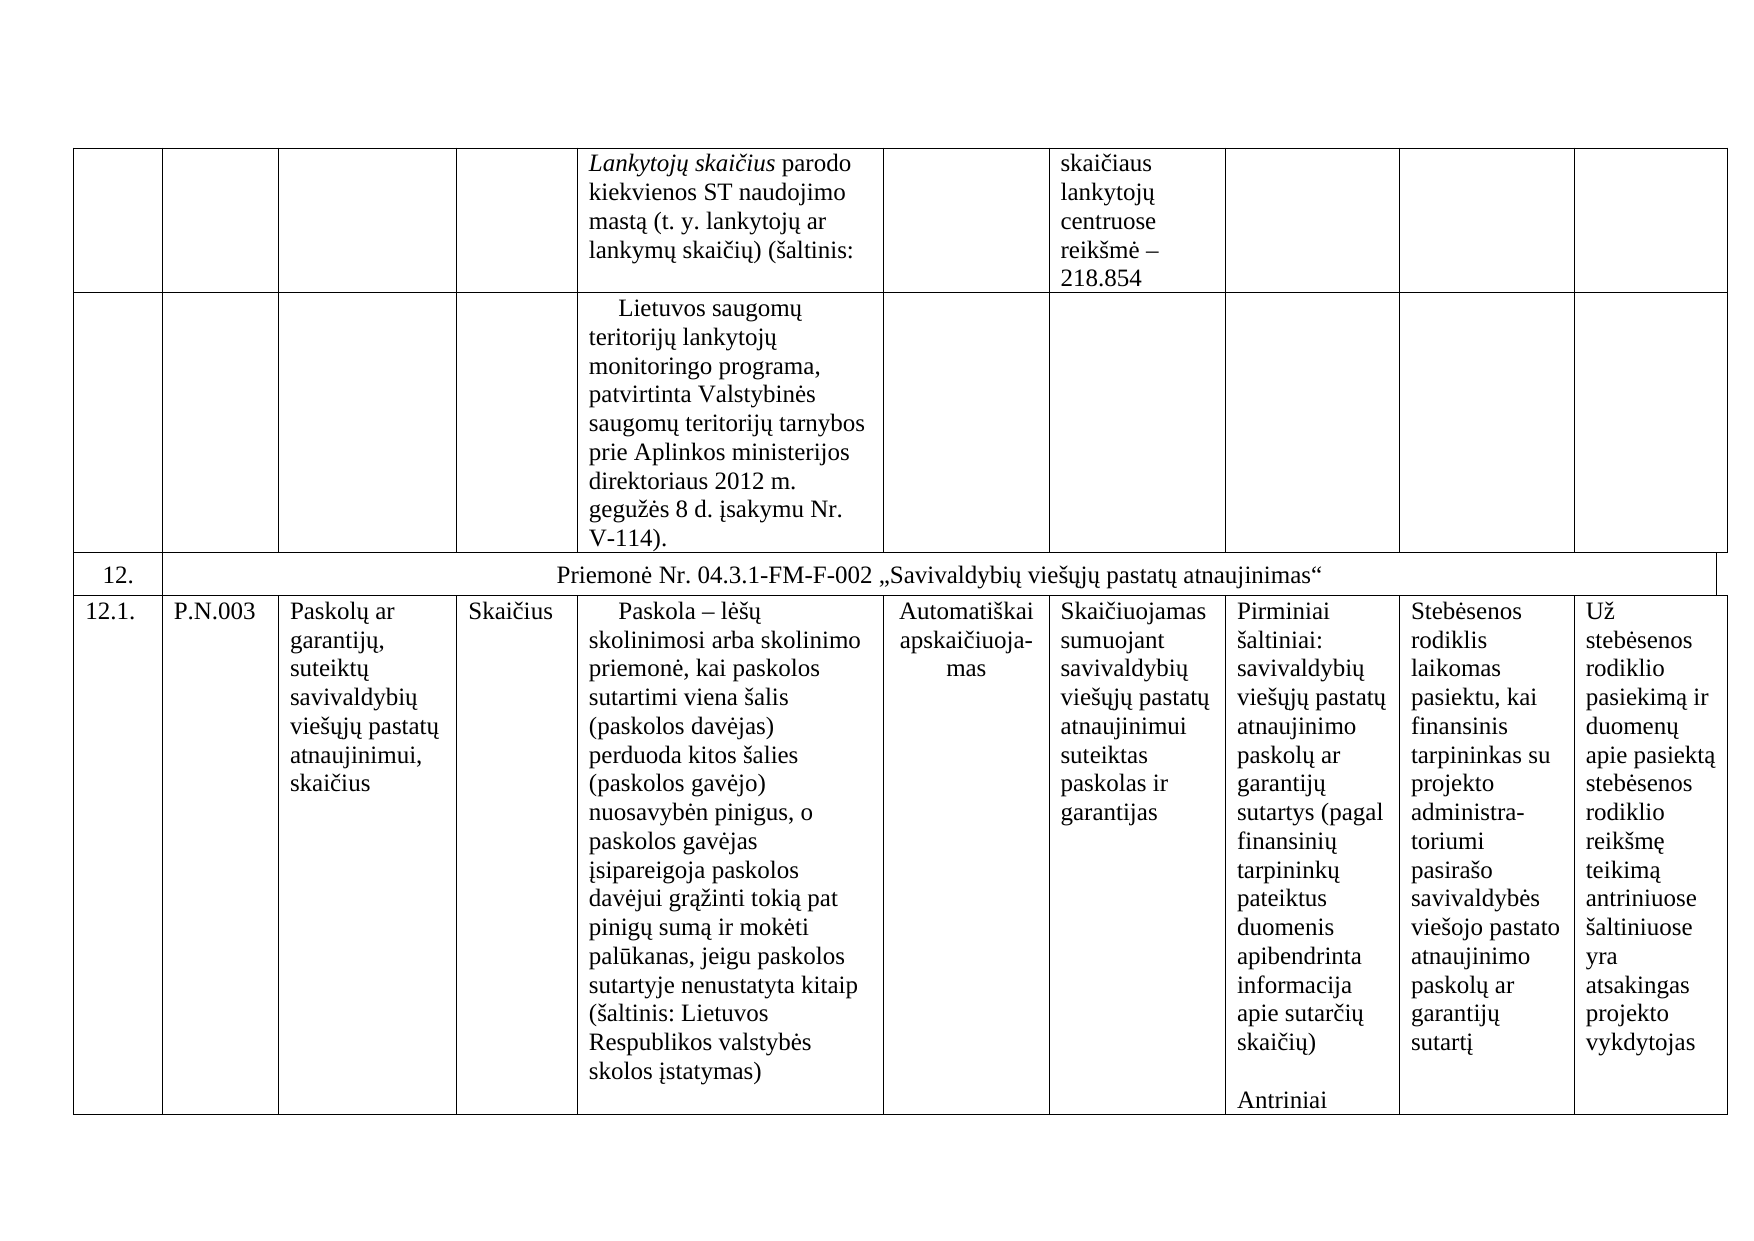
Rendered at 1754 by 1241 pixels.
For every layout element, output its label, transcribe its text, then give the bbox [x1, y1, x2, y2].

table_cell Lietuvos saugomų teritorijų lankytojų monitoringo programa, patvirtinta Valstybinės saugomų teritorijų tarnybos prie Aplinkos ministerijos direktoriaus 2012 m. gegužės 8 d. įsakymu Nr. V-114). [578, 293, 883, 552]
table_cell [457, 149, 577, 292]
table_cell [74, 149, 162, 292]
table_cell 12. [74, 553, 162, 595]
table_cell Stebėsenos rodiklis laikomas pasiektu, kai finansinis tarpininkas su projekto administra-toriumi pasirašo savivaldybės viešojo pastato atnaujinimo paskolų ar garantijų sutartį [1400, 596, 1574, 1113]
table_cell [1575, 293, 1727, 552]
table_cell [1050, 293, 1225, 552]
table_cell [74, 293, 162, 552]
table_cell [1226, 293, 1399, 552]
table_cell [163, 149, 278, 292]
table_cell [884, 293, 1049, 552]
table_cell Paskolų ar garantijų, suteiktų savivaldybių viešųjų pastatų atnaujinimui, skaičius [279, 596, 456, 1113]
table_cell skaičiaus lankytojų centruose reikšmė – 218.854 [1050, 149, 1225, 292]
table_cell [163, 293, 278, 552]
table_cell [279, 293, 456, 552]
table_cell Paskola – lėšų skolinimosi arba skolinimo priemonė, kai paskolos sutartimi viena šalis (paskolos davėjas) perduoda kitos šalies (paskolos gavėjo) nuosavybėn pinigus, o paskolos gavėjas įsipareigoja paskolos davėjui grąžinti tokią pat pinigų sumą ir mokėti palūkanas, jeigu paskolos sutartyje nenustatyta kitaip (šaltinis: Lietuvos Respublikos valstybės skolos įstatymas) [578, 596, 883, 1113]
table_cell Lankytojų skaičius parodo kiekvienos ST naudojimo mastą (t. y. lankytojų ar lankymų skaičių) (šaltinis: [578, 149, 883, 292]
table_cell [1722, 553, 1728, 595]
table_cell Priemonė Nr. 04.3.1-FM-F-002 „Savivaldybių viešųjų pastatų atnaujinimas“ [163, 553, 1716, 595]
table_cell [1575, 149, 1727, 292]
table_cell Skaičiuojamas sumuojant savivaldybių viešųjų pastatų atnaujinimui suteiktas paskolas ir garantijas [1050, 596, 1225, 1113]
table_cell Automatiškai apskaičiuoja-mas [884, 596, 1049, 1113]
table_cell [884, 149, 1049, 292]
table_cell P.N.003 [163, 596, 278, 1113]
table_cell [1226, 149, 1399, 292]
table_cell [279, 149, 456, 292]
table_cell Už stebėsenos rodiklio pasiekimą ir duomenų apie pasiektą stebėsenos rodiklio reikšmę teikimą antriniuose šaltiniuose yra atsakingas projekto vykdytojas [1575, 596, 1727, 1113]
table_cell [1400, 293, 1574, 552]
table_cell [1400, 149, 1574, 292]
table_cell [1717, 553, 1722, 595]
table_cell [457, 293, 577, 552]
table_cell Skaičius [457, 596, 577, 1113]
table_cell Pirminiai šaltiniai: savivaldybių viešųjų pastatų atnaujinimo paskolų ar garantijų sutartys (pagal finansinių tarpininkų pateiktus duomenis apibendrinta informacija apie sutarčių skaičių) Antriniai [1226, 596, 1399, 1113]
table_cell 12.1. [74, 596, 162, 1113]
